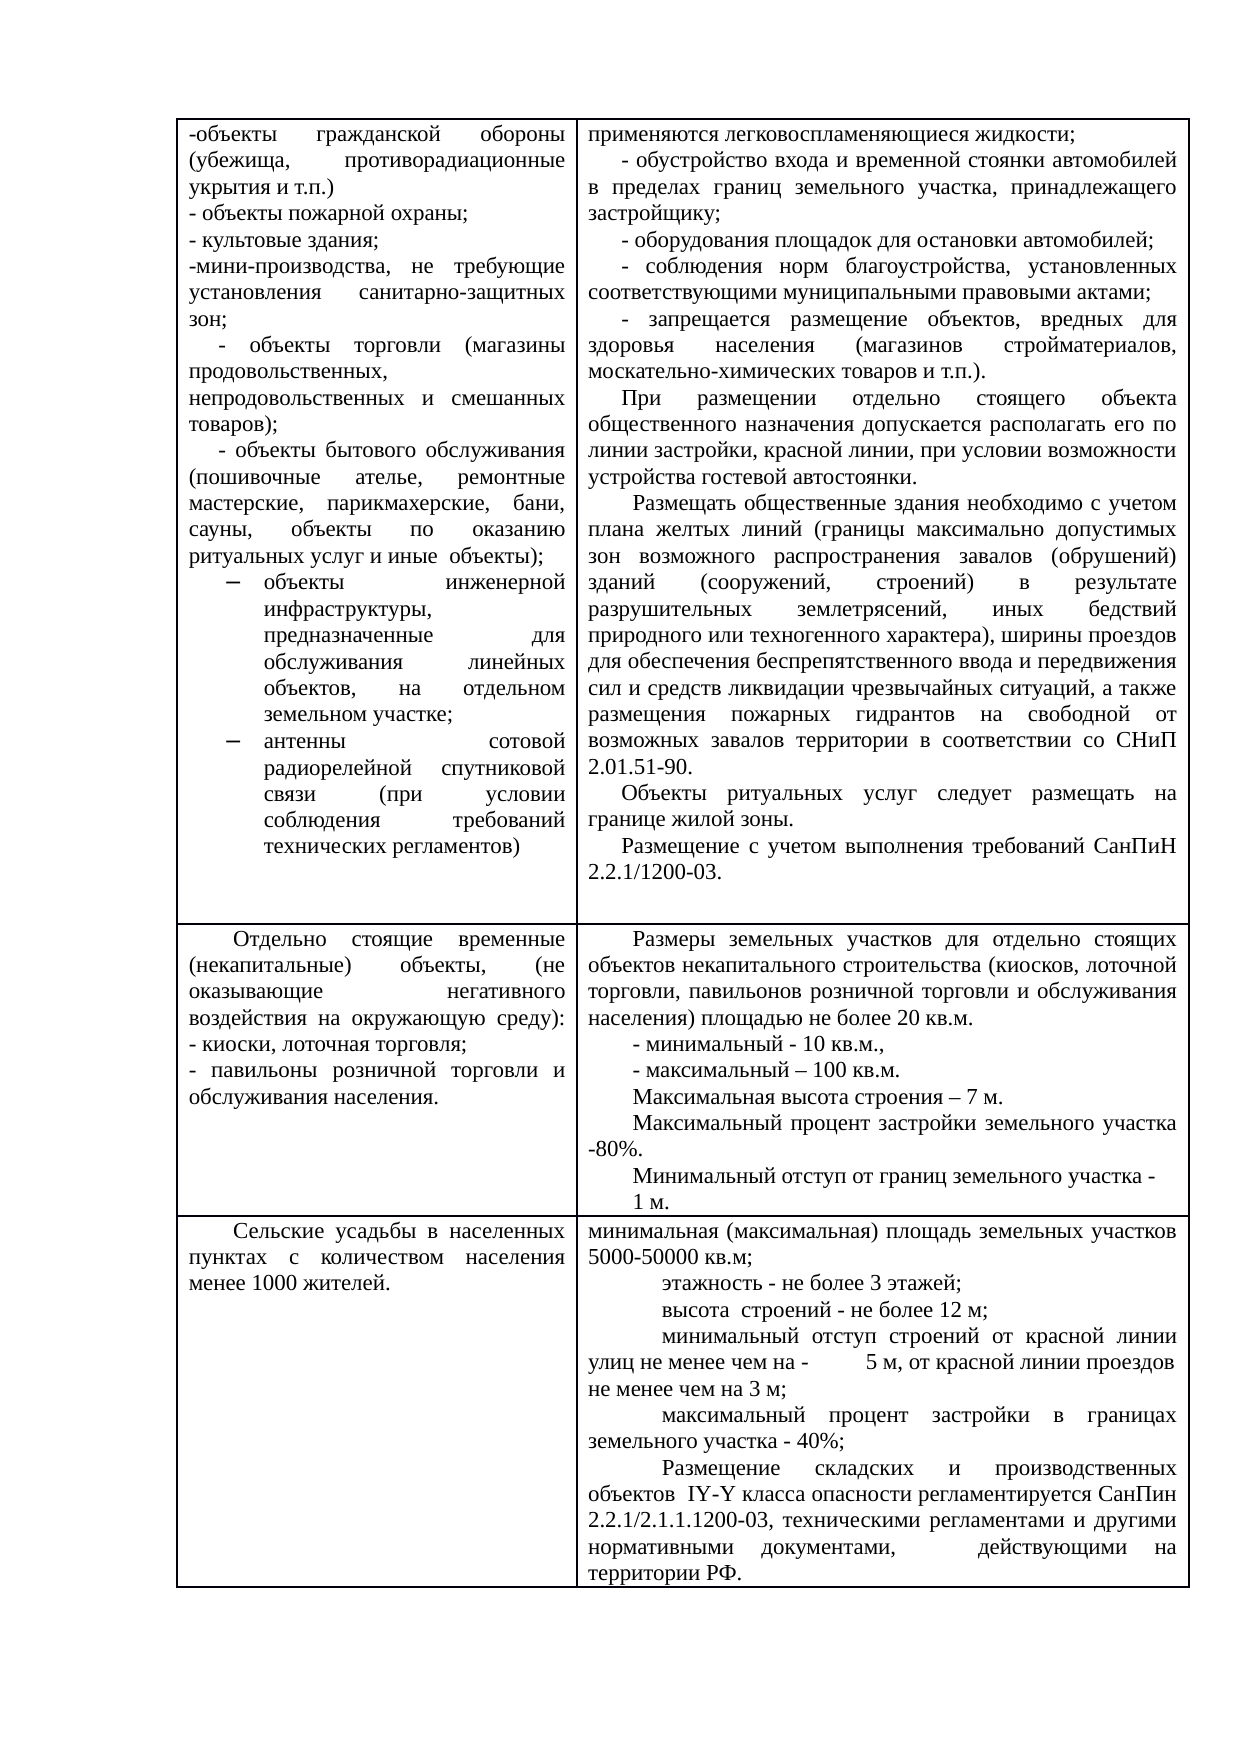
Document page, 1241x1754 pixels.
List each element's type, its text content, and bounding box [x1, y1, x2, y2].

table_cell минимальная (максимальная) площадь земельных участков 5000-50000 кв.м; этажность - не более 3 этажей; высота строений - не более 12 м; минимальный отступ строений от красной линии улиц не менее чем на - 5 м, от красной линии проездов не менее чем на 3 м; максимальный процент застройки в границах земельного участка - 40%; Размещение складских и производственных объектов IY-Y класса опасности регламентируется СанПин 2.2.1/2.1.1.1200-03, техническими регламентами и другими нормативными документами, действующими на территории РФ. [578, 1217, 1188, 1586]
table_cell Отдельно стоящие временные (некапитальные) объекты, (не оказывающие негативного воздействия на окружающую среду): - киоски, лоточная торговля; - павильоны розничной торговли и обслуживания населения. [178, 925, 576, 1214]
table_cell Сельские усадьбы в населенных пунктах с количеством населения менее 1000 жителей. [178, 1217, 576, 1586]
table_cell Размеры земельных участков для отдельно стоящих объектов некапитального строительства (киосков, лоточной торговли, павильонов розничной торговли и обслуживания населения) площадью не более 20 кв.м. - минимальный - 10 кв.м., - максимальный – 100 кв.м. Максимальная высота строения – 7 м. Максимальный процент застройки земельного участка -80%. Минимальный отступ от границ земельного участка - 1 м. [578, 925, 1188, 1214]
table_cell -объекты гражданской обороны (убежища, противорадиационные укрытия и т.п.) - объекты пожарной охраны; - культовые здания; -мини-производства, не требующие установления санитарно-защитных зон; - объекты торговли (магазины продовольственных, непродовольственных и смешанных товаров); - объекты бытового обслуживания (пошивочные ателье, ремонтные мастерские, парикмахерские, бани, сауны, объекты по оказанию ритуальных услуг и иные объекты); объекты инженерной инфраструктуры, предназначенные для обслуживания линейных объектов, на отдельном земельном участке; антенны сотовой радиорелейной спутниковой связи (при условии соблюдения требований технических регламентов) [178, 120, 576, 923]
table_cell применяются легковоспламеняющиеся жидкости; - обустройство входа и временной стоянки автомобилей в пределах границ земельного участка, принадлежащего застройщику; - оборудования площадок для остановки автомобилей; - соблюдения норм благоустройства, установленных соответствующими муниципальными правовыми актами; - запрещается размещение объектов, вредных для здоровья населения (магазинов стройматериалов, москательно-химических товаров и т.п.). При размещении отдельно стоящего объекта общественного назначения допускается располагать его по линии застройки, красной линии, при условии возможности устройства гостевой автостоянки. Размещать общественные здания необходимо с учетом плана желтых линий (границы максимально допустимых зон возможного распространения завалов (обрушений) зданий (сооружений, строений) в результате разрушительных землетрясений, иных бедствий природного или техногенного характера), ширины проездов для обеспечения беспрепятственного ввода и передвижения сил и средств ликвидации чрезвычайных ситуаций, а также размещения пожарных гидрантов на свободной от возможных завалов территории в соответствии со СНиП 2.01.51-90. Объекты ритуальных услуг следует размещать на границе жилой зоны. Размещение с учетом выполнения требований СанПиН 2.2.1/1200-03. [578, 120, 1188, 923]
